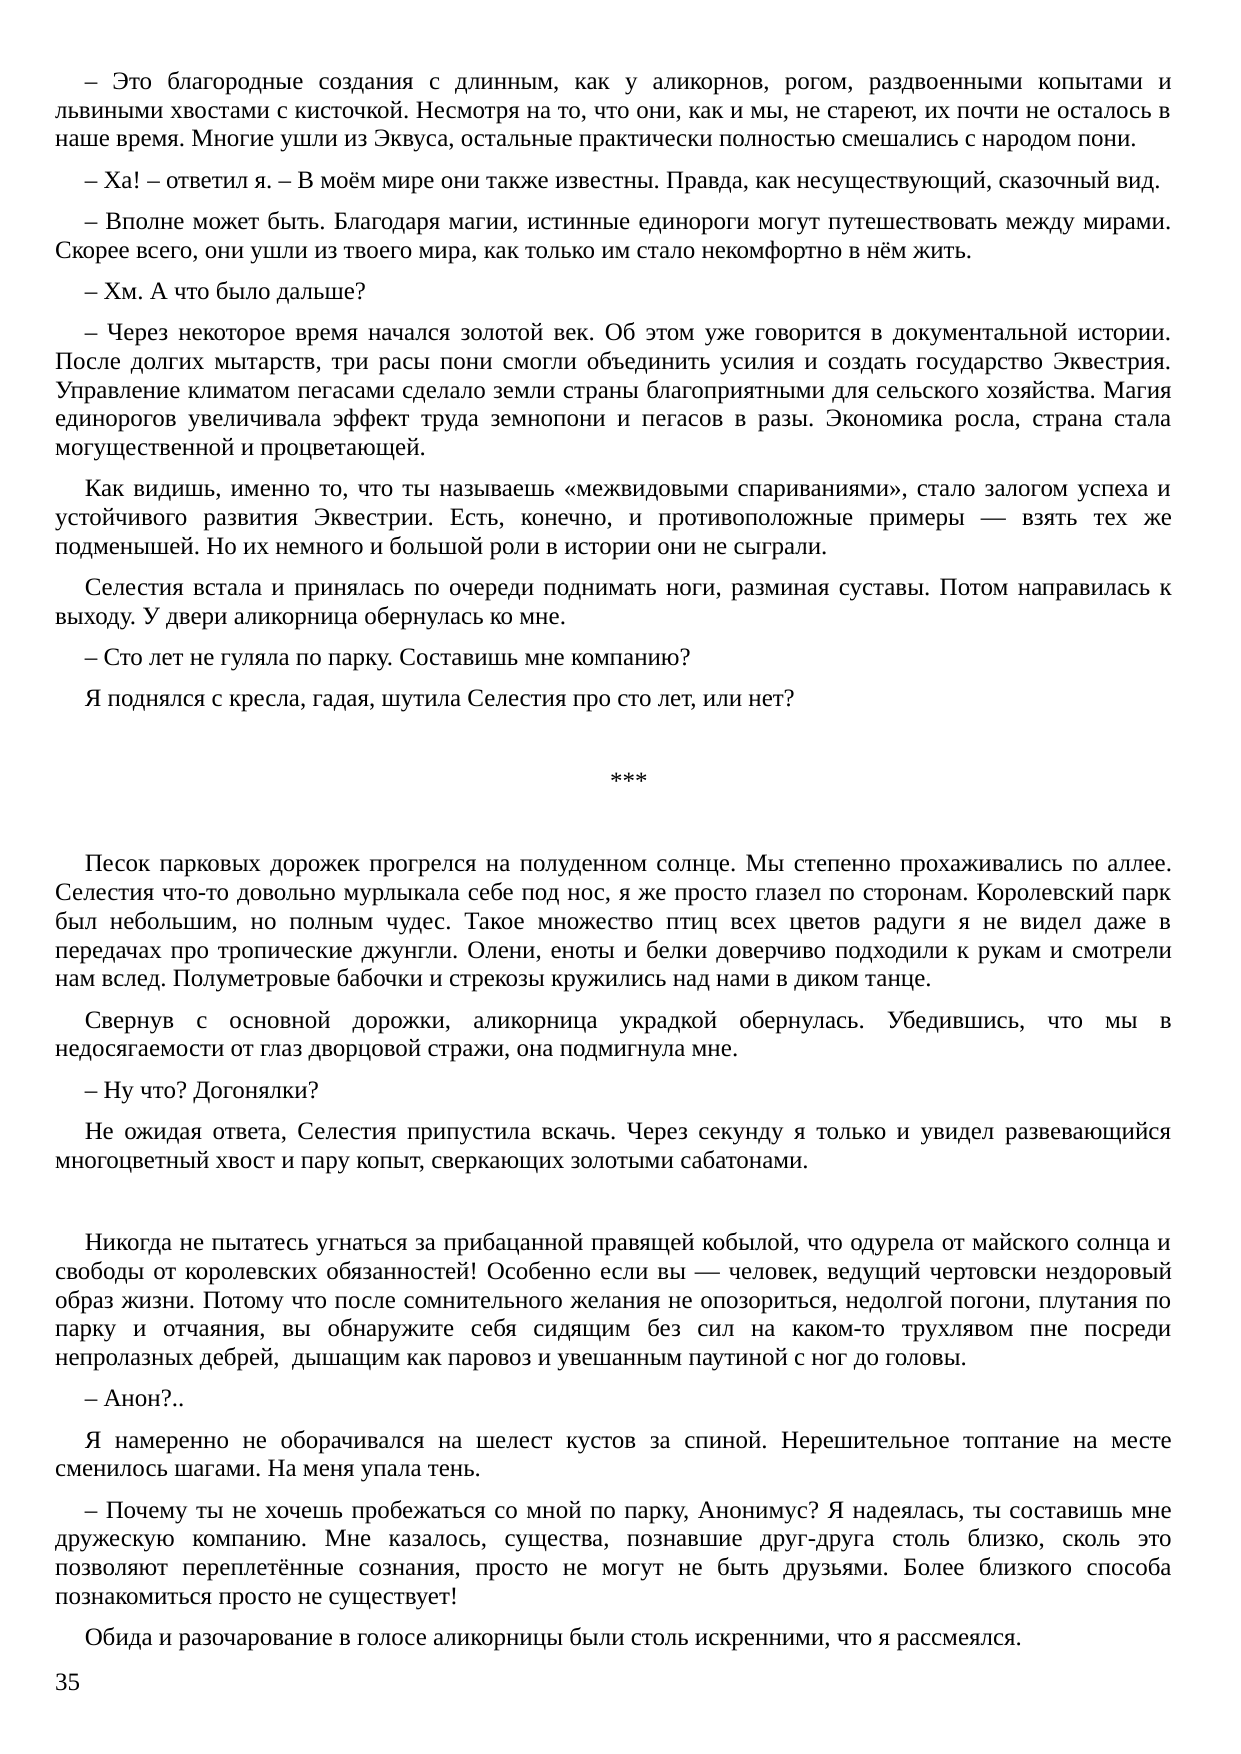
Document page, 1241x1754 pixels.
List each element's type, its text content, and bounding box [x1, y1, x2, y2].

text Я намеренно не оборачивался на шелест кустов за спиной. Нерешительное топтание на месте сменилось шагами. На меня упала тень. [55, 1425, 1173, 1482]
text Я поднялся с кресла, гадая, шутила Селестия про сто лет, или нет? [55, 683, 1173, 712]
text Обида и разочарование в голосе аликорницы были столь искренними, что я рассмеялся. [55, 1622, 1173, 1651]
text – Почему ты не хочешь пробежаться со мной по парку, Анонимус? Я надеялась, ты составишь мне дружескую компанию. Мне казалось, существа, познавшие друг-друга столь близко, сколь это позволяют переплетённые сознания, просто не могут не быть друзьями. Более близкого способа познакомиться просто не существует! [55, 1495, 1173, 1610]
text – Вполне может быть. Благодаря магии, истинные единороги могут путешествовать между мирами. Скорее всего, они ушли из твоего мира, как только им стало некомфортно в нём жить. [55, 206, 1173, 263]
text – Это благородные создания с длинным, как у аликорнов, рогом, раздвоенными копытами и львиными хвостами с кисточкой. Несмотря на то, что они, как и мы, не стареют, их почти не осталось в наше время. Многие ушли из Эквуса, остальные практически полностью смешались с народом пони. [55, 66, 1173, 152]
text Свернув с основной дорожки, аликорница украдкой обернулась. Убедившись, что мы в недосягаемости от глаз дворцовой стражи, она подмигнула мне. [55, 1005, 1173, 1062]
text *** [55, 766, 1173, 795]
text – Сто лет не гуляла по парку. Составишь мне компанию? [55, 642, 1173, 671]
text – Ну что? Догонялки? [55, 1075, 1173, 1103]
text – Анон?.. [55, 1383, 1173, 1412]
text Как видишь, именно то, что ты называешь «межвидовыми спариваниями», стало залогом успеха и устойчивого развития Эквестрии. Есть, конечно, и противоположные примеры — взять тех же подменышей. Но их немного и большой роли в истории они не сыграли. [55, 473, 1173, 560]
text Никогда не пытатесь угнаться за прибацанной правящей кобылой, что одурела от майского солнца и свободы от королевских обязанностей! Особенно если вы — человек, ведущий чертовски нездоровый образ жизни. Потому что после сомнительного желания не опозориться, недолгой погони, плутания по парку и отчаяния, вы обнаружите себя сидящим без сил на каком-то трухлявом пне посреди непролазных дебрей, дышащим как паровоз и увешанным паутиной с ног до головы. [55, 1227, 1173, 1371]
text Селестия встала и принялась по очереди поднимать ноги, разминая суставы. Потом направилась к выходу. У двери аликорница обернулась ко мне. [55, 572, 1173, 630]
text – Ха! – ответил я. – В моём мире они также известны. Правда, как несуществующий, сказочный вид. [55, 165, 1173, 193]
text Не ожидая ответа, Селестия припустила вскачь. Через секунду я только и увидел развевающийся многоцветный хвост и пару копыт, сверкающих золотыми сабатонами. [55, 1116, 1173, 1173]
text – Хм. А что было дальше? [55, 276, 1173, 305]
text – Через некоторое время начался золотой век. Об этом уже говорится в документальной истории. После долгих мытарств, три расы пони смогли объединить усилия и создать государство Эквестрия. Управление климатом пегасами сделало земли страны благоприятными для сельского хозяйства. Магия единорогов увеличивала эффект труда земнопони и пегасов в разы. Экономика росла, страна стала могущественной и процветающей. [55, 317, 1173, 461]
text Песок парковых дорожек прогрелся на полуденном солнце. Мы степенно прохаживались по аллее. Селестия что-то довольно мурлыкала себе под нос, я же просто глазел по сторонам. Королевский парк был небольшим, но полным чудес. Такое множество птиц всех цветов радуги я не видел даже в передачах про тропические джунгли. Олени, еноты и белки доверчиво подходили к рукам и смотрели нам вслед. Полуметровые бабочки и стрекозы кружились над нами в диком танце. [55, 848, 1173, 992]
